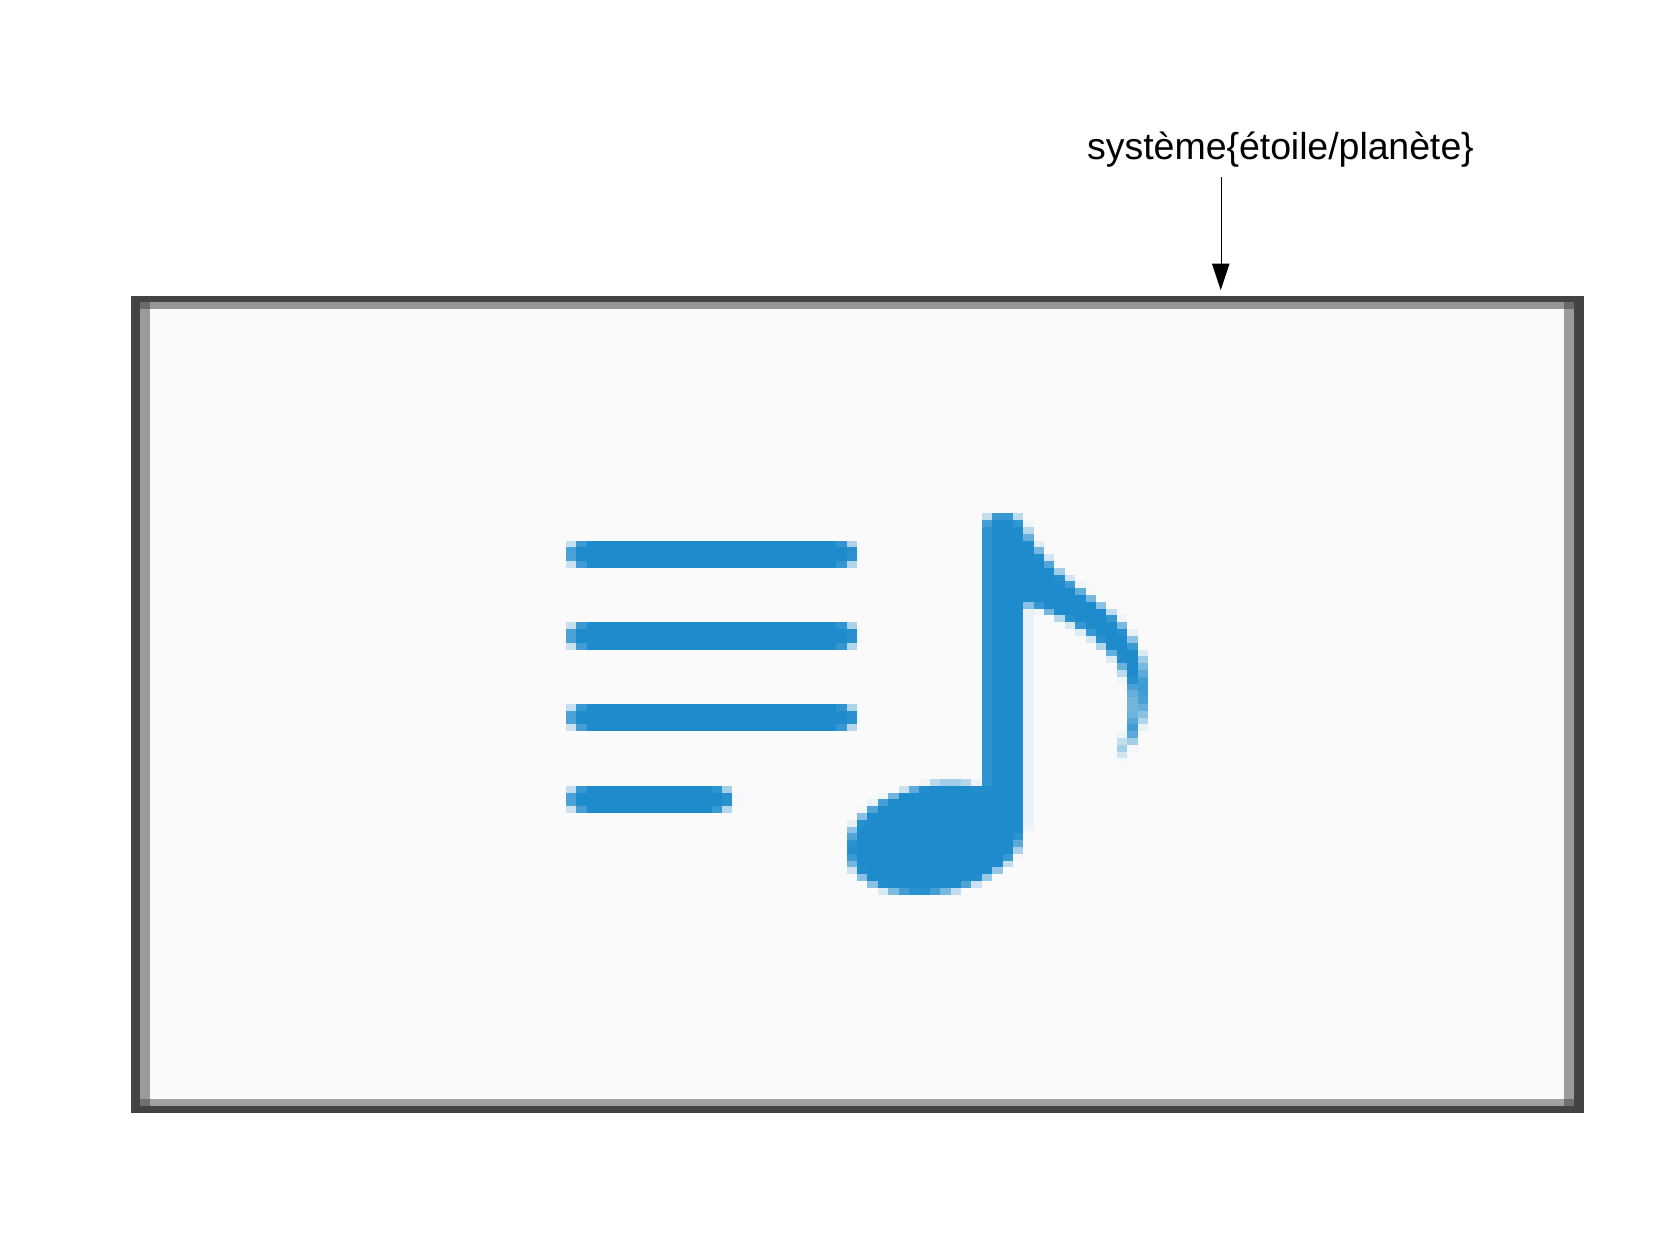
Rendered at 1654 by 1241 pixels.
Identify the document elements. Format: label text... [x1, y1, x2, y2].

text_box système{étoile/planète} [1072, 118, 1489, 175]
text_box [129, 295, 1585, 1114]
